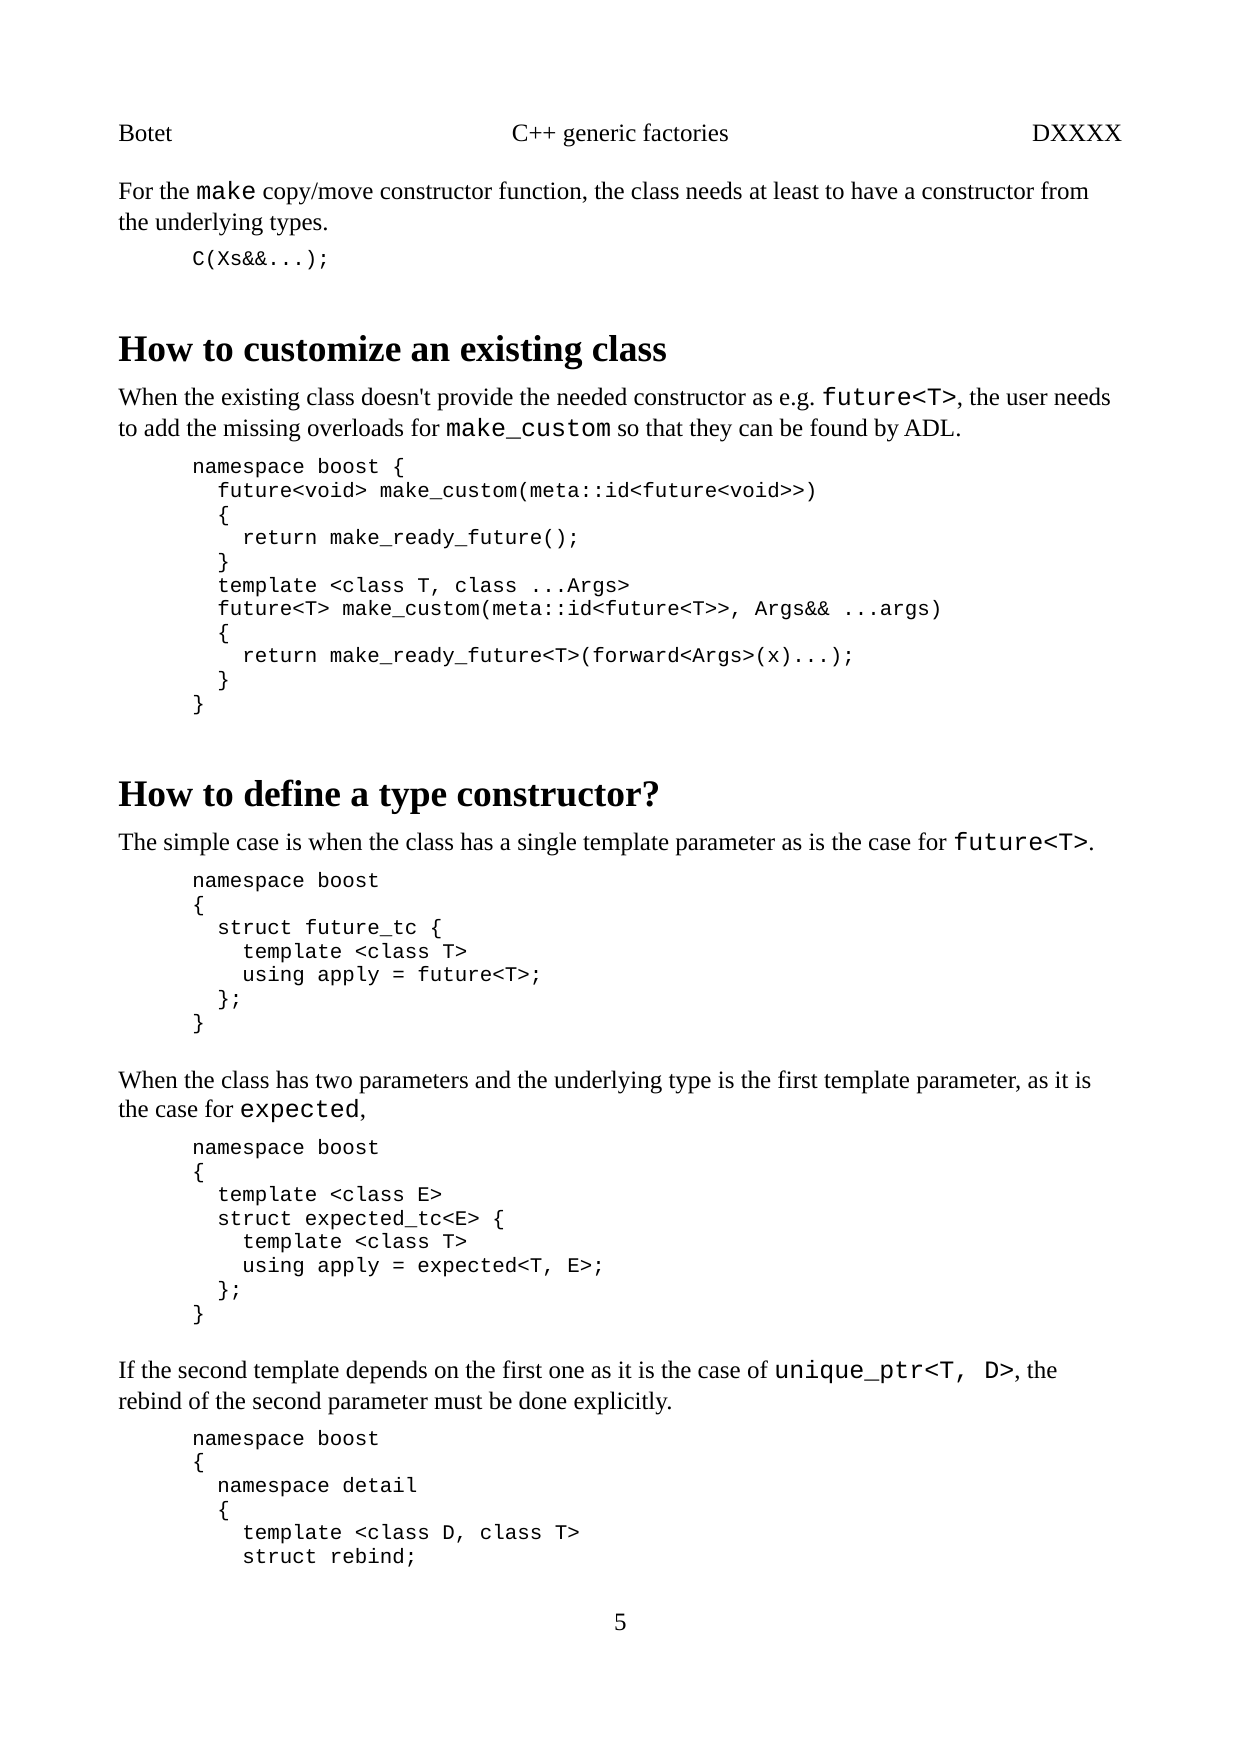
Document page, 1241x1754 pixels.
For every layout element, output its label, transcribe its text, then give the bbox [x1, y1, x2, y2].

text { [192, 1451, 1122, 1475]
text namespace boost { [192, 456, 1122, 480]
text } [192, 1012, 1122, 1035]
text } [192, 551, 1122, 574]
text future<T> make_custom(meta::id<future<T>>, Args&& ...args) [192, 598, 1122, 622]
text template <class D, class T> [192, 1522, 1122, 1546]
text When the existing class doesn't provide the needed constructor as e.g. future<T>, the user needs to add the missing overloads for make_custom so that they can be found by ADL. [118, 382, 1122, 444]
text If the second template depends on the first one as it is the case of unique_ptr<T, D>, the rebind of the second parameter must be done explicitly. [118, 1356, 1122, 1415]
text return make_ready_future(); [192, 527, 1122, 551]
subtitle How to define a type constructor? [118, 771, 1122, 814]
text using apply = future<T>; [192, 964, 1122, 988]
text template <class T, class ...Args> [192, 574, 1122, 598]
text { [192, 622, 1122, 646]
text }; [192, 988, 1122, 1012]
text struct future_tc { [192, 917, 1122, 941]
text { [192, 1499, 1122, 1522]
subtitle How to customize an existing class [118, 327, 1122, 370]
text struct rebind; [192, 1546, 1122, 1569]
text return make_ready_future<T>(forward<Args>(x)...); [192, 646, 1122, 669]
text C(Xs&&...); [192, 248, 1122, 272]
text } [192, 1302, 1122, 1326]
text future<void> make_custom(meta::id<future<void>>) [192, 480, 1122, 504]
text namespace detail [192, 1475, 1122, 1499]
text For the make copy/move constructor function, the class needs at least to have a constructor from the underlying types. [118, 176, 1122, 236]
text } [192, 693, 1122, 716]
text namespace boost [192, 870, 1122, 893]
text { [192, 893, 1122, 917]
text { [192, 504, 1122, 527]
text { [192, 1161, 1122, 1184]
text struct expected_tc<E> { [192, 1208, 1122, 1232]
text template <class T> [192, 941, 1122, 964]
text } [192, 669, 1122, 693]
text }; [192, 1279, 1122, 1302]
text using apply = expected<T, E>; [192, 1255, 1122, 1279]
text When the class has two parameters and the underlying type is the first template parameter, as it is the case for expected, [118, 1065, 1122, 1124]
text namespace boost [192, 1428, 1122, 1451]
text template <class E> [192, 1184, 1122, 1208]
text The simple case is when the class has a single template parameter as is the case for future<T>. [118, 827, 1122, 857]
text template <class T> [192, 1232, 1122, 1255]
text namespace boost [192, 1137, 1122, 1161]
